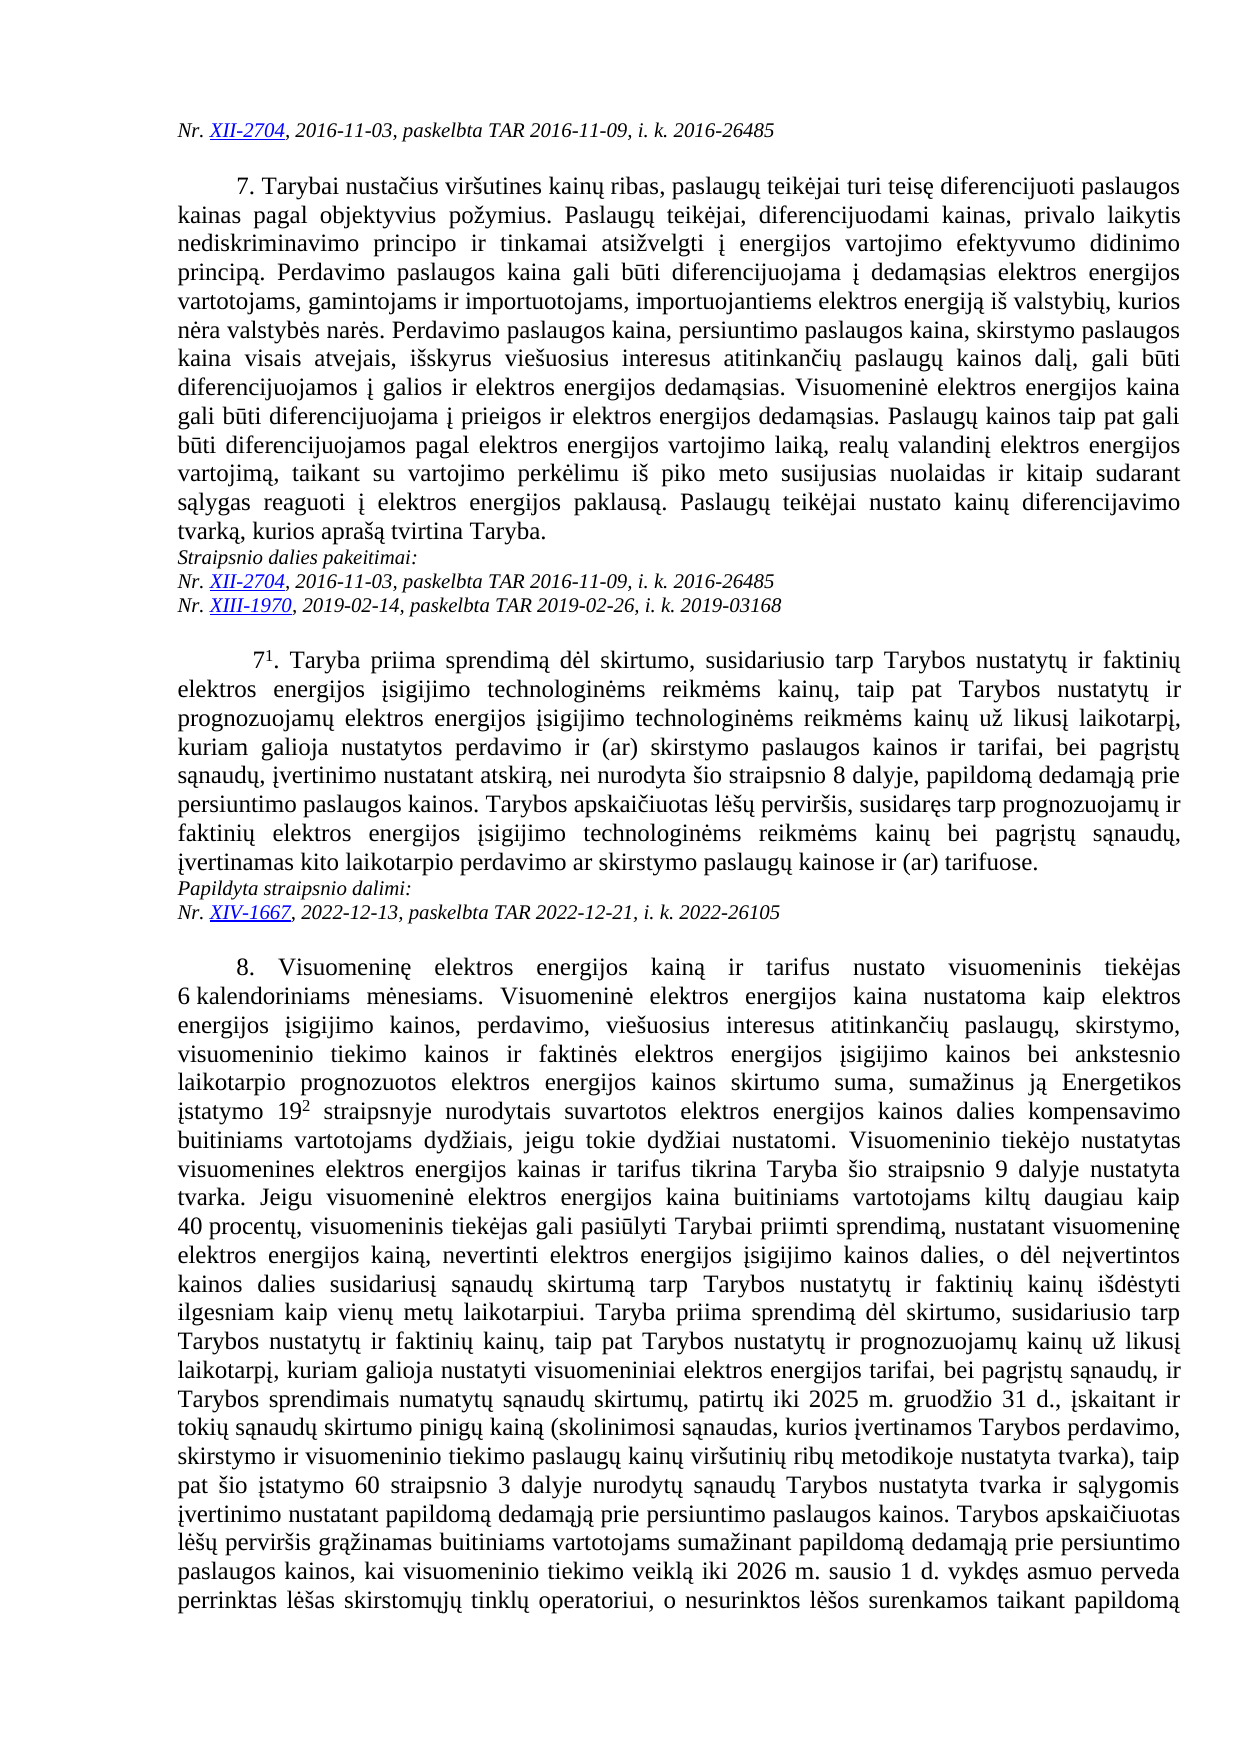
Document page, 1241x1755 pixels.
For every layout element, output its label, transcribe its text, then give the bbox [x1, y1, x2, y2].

text 8. Visuomeninę elektros energijos kainą ir tarifus nustato visuomeninis tiekėjas 6 kalendoriniams mėnesiams. Visuomeninė elektros energijos kaina nustatoma kaip elektros energijos įsigijimo kainos, perdavimo, viešuosius interesus atitinkančių paslaugų, skirstymo, visuomeninio tiekimo kainos ir faktinės elektros energijos įsigijimo kainos bei ankstesnio laikotarpio prognozuotos elektros energijos kainos skirtumo suma, sumažinus ją Energetikos įstatymo 192 straipsnyje nurodytais suvartotos elektros energijos kainos dalies kompensavimo buitiniams vartotojams dydžiais, jeigu tokie dydžiai nustatomi. Visuomeninio tiekėjo nustatytas visuomenines elektros energijos kainas ir tarifus tikrina Taryba šio straipsnio 9 dalyje nustatyta tvarka. Jeigu visuomeninė elektros energijos kaina buitiniams vartotojams kiltų daugiau kaip 40 procentų, visuomeninis tiekėjas gali pasiūlyti Tarybai priimti sprendimą, nustatant visuomeninę elektros energijos kainą, nevertinti elektros energijos įsigijimo kainos dalies, o dėl neįvertintos kainos dalies susidariusį sąnaudų skirtumą tarp Tarybos nustatytų ir faktinių kainų išdėstyti ilgesniam kaip vienų metų laikotarpiui. Taryba priima sprendimą dėl skirtumo, susidariusio tarp Tarybos nustatytų ir faktinių kainų, taip pat Tarybos nustatytų ir prognozuojamų kainų už likusį laikotarpį, kuriam galioja nustatyti visuomeniniai elektros energijos tarifai, bei pagrįstų sąnaudų, ir Tarybos sprendimais numatytų sąnaudų skirtumų, patirtų iki 2025 m. gruodžio 31 d., įskaitant ir tokių sąnaudų skirtumo pinigų kainą (skolinimosi sąnaudas, kurios įvertinamos Tarybos perdavimo, skirstymo ir visuomeninio tiekimo paslaugų kainų viršutinių ribų metodikoje nustatyta tvarka), taip pat šio įstatymo 60 straipsnio 3 dalyje nurodytų sąnaudų Tarybos nustatyta tvarka ir sąlygomis įvertinimo nustatant papildomą dedamąją prie persiuntimo paslaugos kainos. Tarybos apskaičiuotas lėšų perviršis grąžinamas buitiniams vartotojams sumažinant papildomą dedamąją prie persiuntimo paslaugos kainos, kai visuomeninio tiekimo veiklą iki 2026 m. sausio 1 d. vykdęs asmuo perveda perrinktas lėšas skirstomųjų tinklų operatoriui, o nesurinktos lėšos surenkamos taikant papildomą [177, 952, 1181, 1614]
text Nr. XIII-1970, 2019-02-14, paskelbta TAR 2019-02-26, i. k. 2019-03168 [177, 593, 1181, 617]
text 71. Taryba priima sprendimą dėl skirtumo, susidariusio tarp Tarybos nustatytų ir faktinių elektros energijos įsigijimo technologinėms reikmėms kainų, taip pat Tarybos nustatytų ir prognozuojamų elektros energijos įsigijimo technologinėms reikmėms kainų už likusį laikotarpį, kuriam galioja nustatytos perdavimo ir (ar) skirstymo paslaugos kainos ir tarifai, bei pagrįstų sąnaudų, įvertinimo nustatant atskirą, nei nurodyta šio straipsnio 8 dalyje, papildomą dedamąją prie persiuntimo paslaugos kainos. Tarybos apskaičiuotas lėšų perviršis, susidaręs tarp prognozuojamų ir faktinių elektros energijos įsigijimo technologinėms reikmėms kainų bei pagrįstų sąnaudų, įvertinamas kito laikotarpio perdavimo ar skirstymo paslaugų kainose ir (ar) tarifuose. [177, 646, 1181, 876]
text 7. Tarybai nustačius viršutines kainų ribas, paslaugų teikėjai turi teisę diferencijuoti paslaugos kainas pagal objektyvius požymius. Paslaugų teikėjai, diferencijuodami kainas, privalo laikytis nediskriminavimo principo ir tinkamai atsižvelgti į energijos vartojimo efektyvumo didinimo principą. Perdavimo paslaugos kaina gali būti diferencijuojama į dedamąsias elektros energijos vartotojams, gamintojams ir importuotojams, importuojantiems elektros energiją iš valstybių, kurios nėra valstybės narės. Perdavimo paslaugos kaina, persiuntimo paslaugos kaina, skirstymo paslaugos kaina visais atvejais, išskyrus viešuosius interesus atitinkančių paslaugų kainos dalį, gali būti diferencijuojamos į galios ir elektros energijos dedamąsias. Visuomeninė elektros energijos kaina gali būti diferencijuojama į prieigos ir elektros energijos dedamąsias. Paslaugų kainos taip pat gali būti diferencijuojamos pagal elektros energijos vartojimo laiką, realų valandinį elektros energijos vartojimą, taikant su vartojimo perkėlimu iš piko meto susijusias nuolaidas ir kitaip sudarant sąlygas reaguoti į elektros energijos paklausą. Paslaugų teikėjai nustato kainų diferencijavimo tvarką, kurios aprašą tvirtina Taryba. [177, 171, 1181, 545]
text Papildyta straipsnio dalimi: [177, 876, 1181, 900]
text Straipsnio dalies pakeitimai: [177, 545, 1181, 569]
text Nr. XIV-1667, 2022-12-13, paskelbta TAR 2022-12-21, i. k. 2022-26105 [177, 900, 1181, 924]
text Nr. XII-2704, 2016-11-03, paskelbta TAR 2016-11-09, i. k. 2016-26485 [177, 118, 1181, 142]
text Nr. XII-2704, 2016-11-03, paskelbta TAR 2016-11-09, i. k. 2016-26485 [177, 569, 1181, 593]
